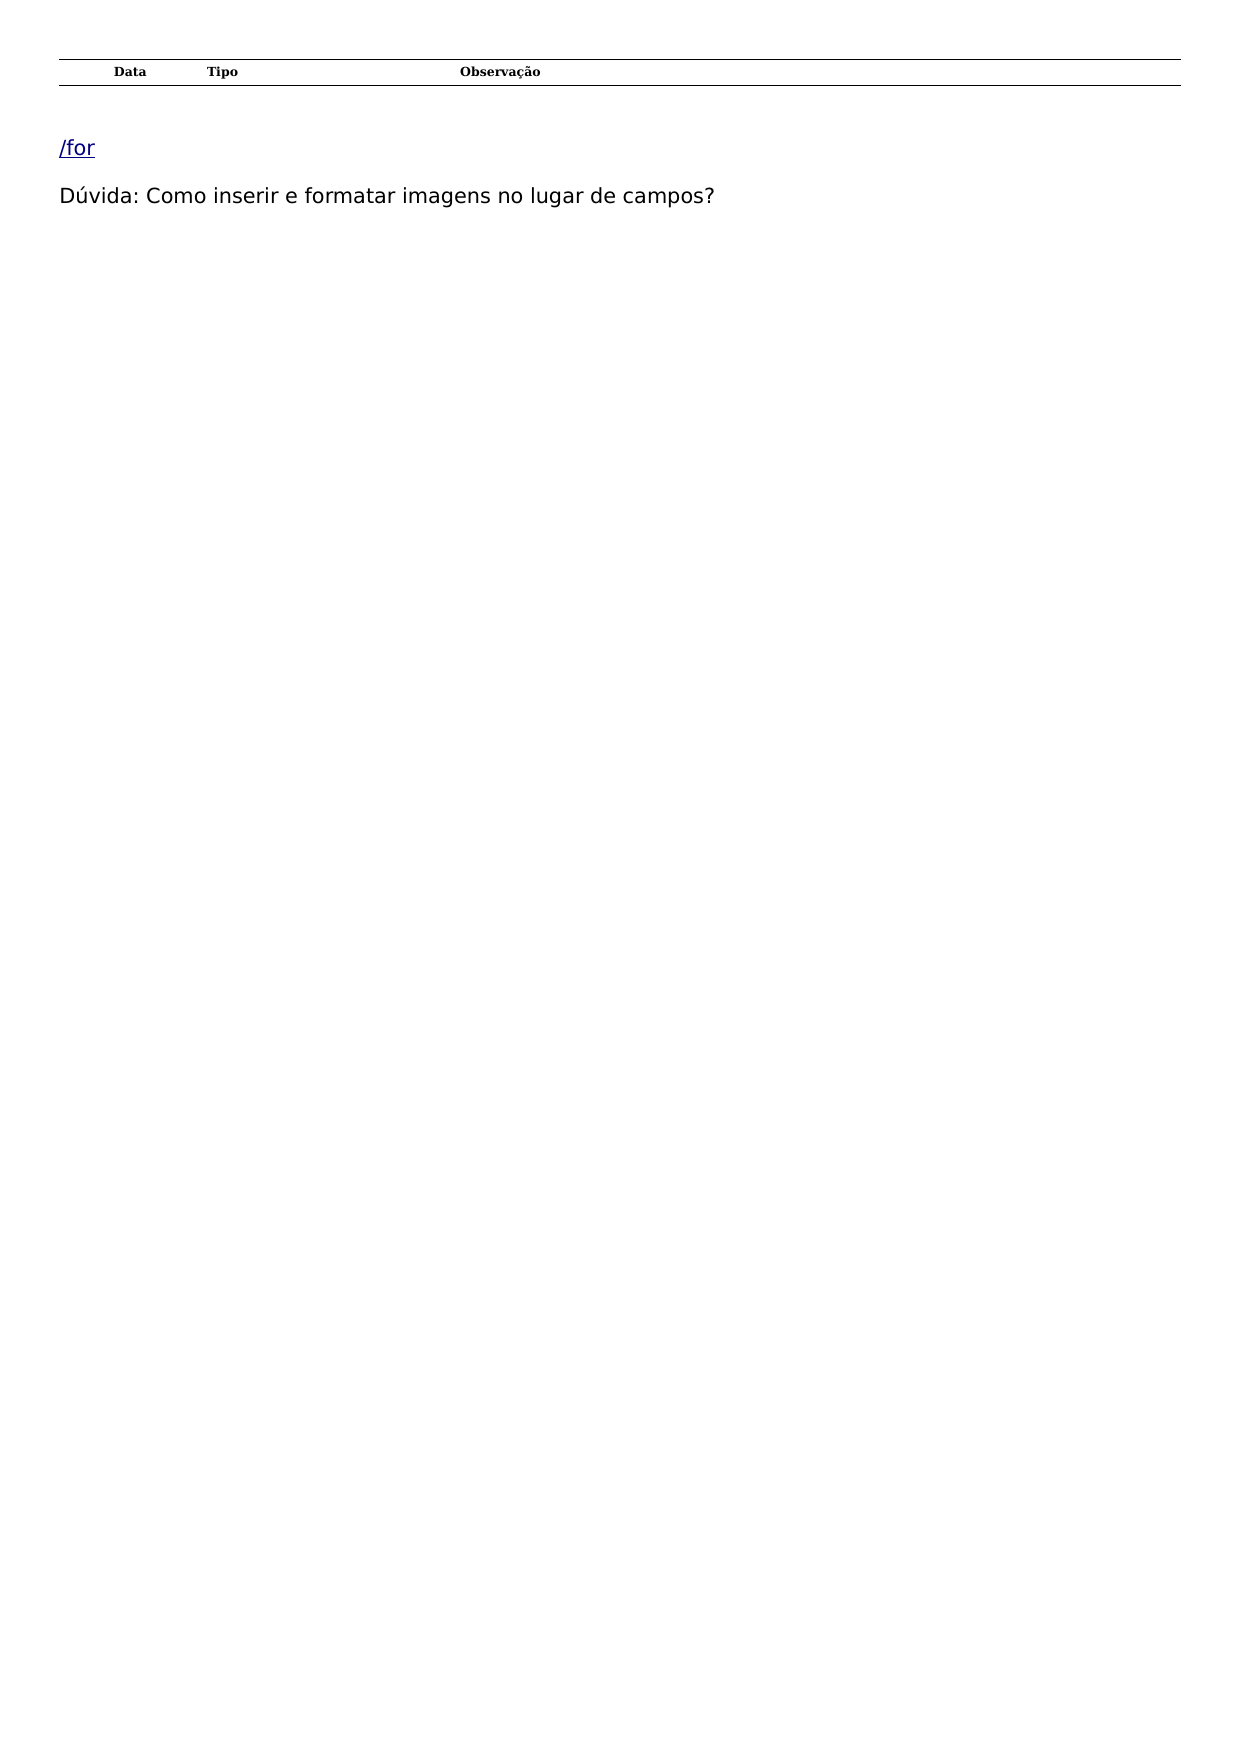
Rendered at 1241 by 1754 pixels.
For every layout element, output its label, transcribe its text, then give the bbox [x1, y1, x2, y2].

text /for [59, 136, 1181, 160]
table_cell [59, 86, 201, 111]
text Dúvida: Como inserir e formatar imagens no lugar de campos? [59, 184, 1181, 208]
table_cell Data [59, 60, 201, 85]
table_cell Observação [454, 60, 1181, 85]
table_cell [201, 86, 454, 111]
table_cell [454, 86, 1181, 111]
table_cell Tipo [201, 60, 454, 85]
